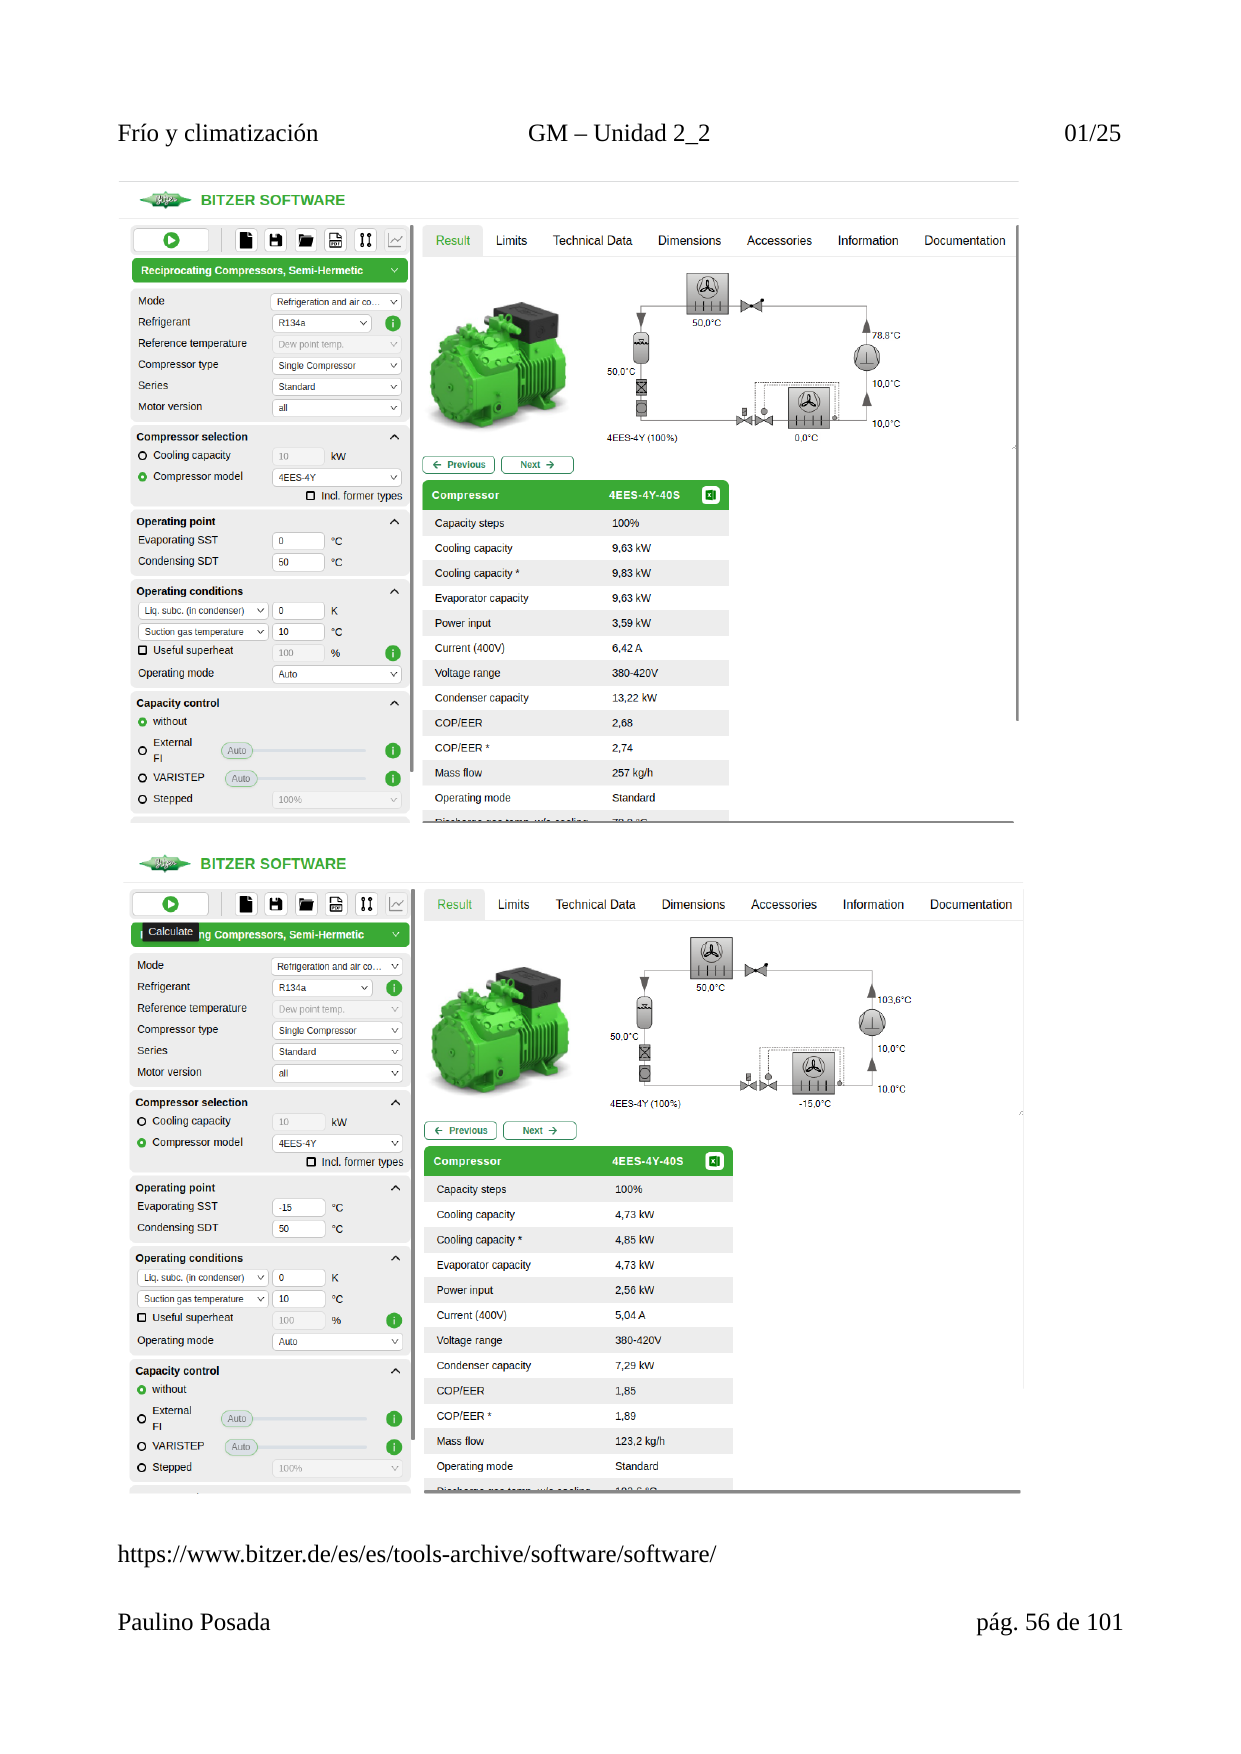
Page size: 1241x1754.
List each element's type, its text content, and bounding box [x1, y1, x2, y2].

text https://www.bitzer.de/es/es/tools-archive/software/software/ [117, 1539, 1123, 1568]
picture [123, 845, 1024, 1494]
picture [118, 180, 1019, 823]
